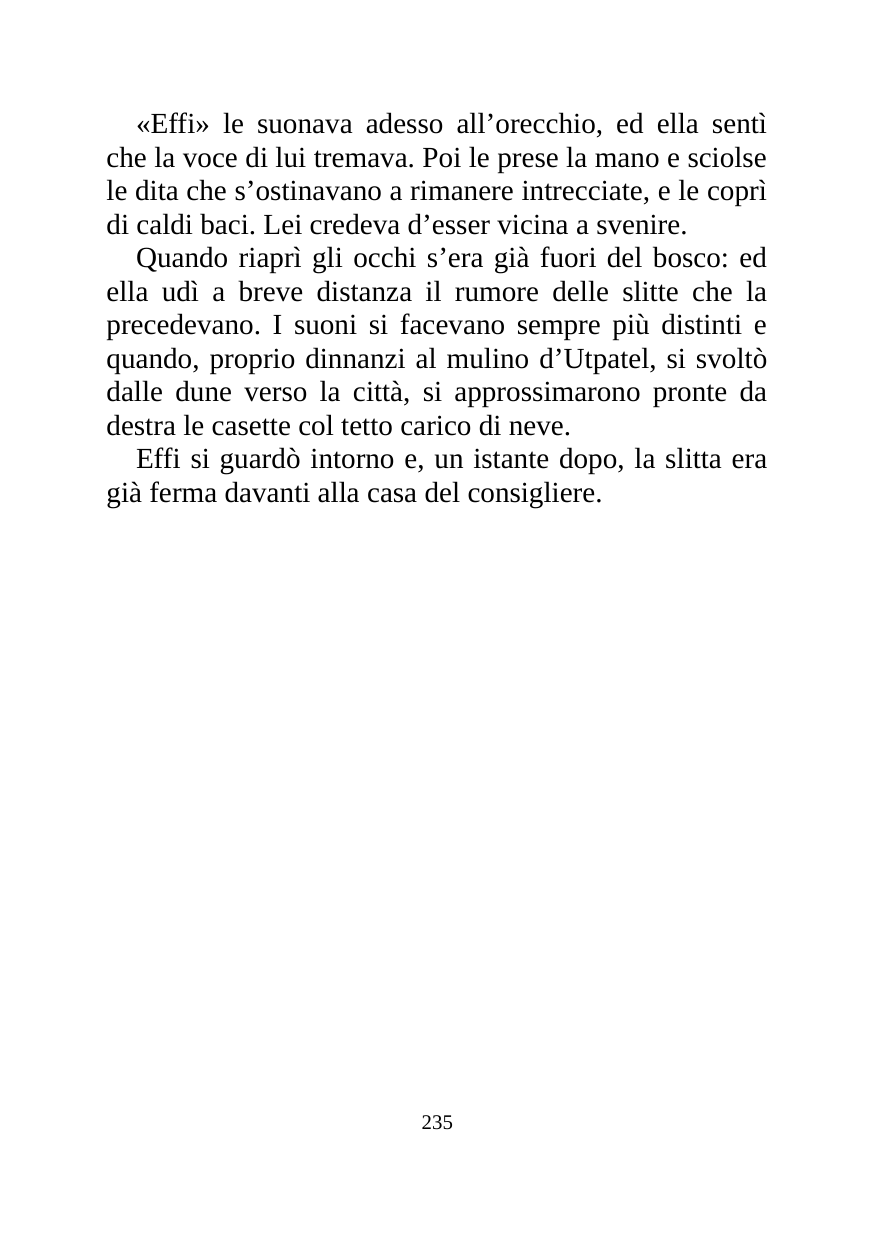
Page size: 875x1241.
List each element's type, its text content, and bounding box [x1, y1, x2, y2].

text Quando riaprì gli occhi s’era già fuori del bosco: ed ella udì a breve distanza il rumore delle slitte che la precedevano. I suoni si facevano sempre più distinti e quando, proprio dinnanzi al mulino d’Utpatel, si svoltò dalle dune verso la città, si approssimarono pronte da destra le casette col tetto carico di neve. [106, 240, 768, 442]
text «Effi» le suonava adesso all’orecchio, ed ella sentì che la voce di lui tremava. Poi le prese la mano e sciolse le dita che s’ostinavano a rimanere intrecciate, e le coprì di caldi baci. Lei credeva d’esser vicina a svenire. [106, 106, 768, 240]
text Effi si guardò intorno e, un istante dopo, la slitta era già ferma davanti alla casa del consigliere. [106, 442, 768, 509]
